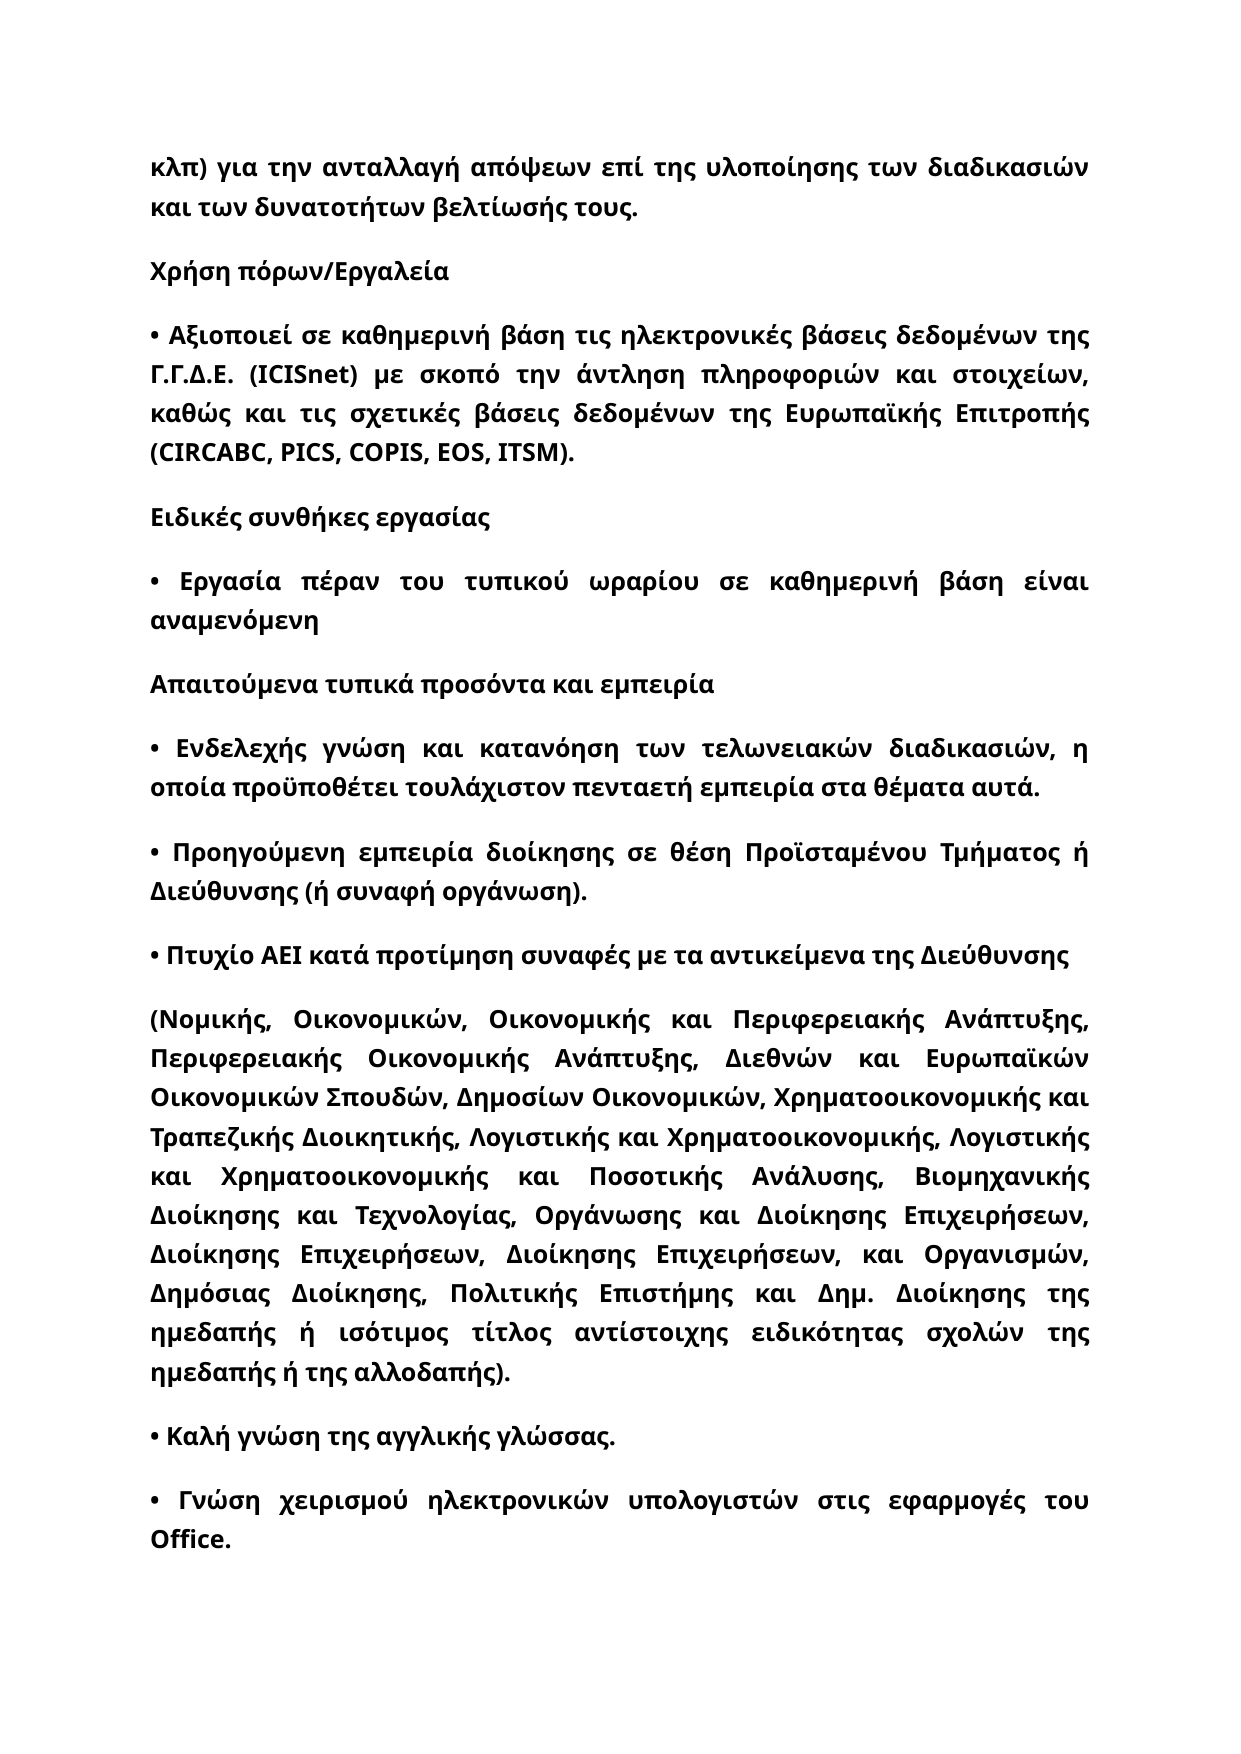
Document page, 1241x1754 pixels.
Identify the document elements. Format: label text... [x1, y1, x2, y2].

text Χρήση πόρων/Εργαλεία [150, 253, 1090, 287]
text (Νομικής, Οικονομικών, Οικονομικής και Περιφερειακής Ανάπτυξης, Περιφερειακής Οικονομικής Ανάπτυξης, Διεθνών και Ευρωπαϊκών Οικονομικών Σπουδών, Δημοσίων Οικονομικών, Χρηματοοικονομικής και Τραπεζικής Διοικητικής, Λογιστικής και Χρηματοοικονομικής, Λογιστικής και Χρηματοοικονομικής και Ποσοτικής Ανάλυσης, Βιομηχανικής Διοίκησης και Τεχνολογίας, Οργάνωσης και Διοίκησης Επιχειρήσεων, Διοίκησης Επιχειρήσεων, Διοίκησης Επιχειρήσεων, και Οργανισμών, Δημόσιας Διοίκησης, Πολιτικής Επιστήμης και Δημ. Διοίκησης της ημεδαπής ή ισότιμος τίτλος αντίστοιχης ειδικότητας σχολών της ημεδαπής ή της αλλοδαπής). [150, 1002, 1090, 1388]
text • Γνώση χειρισμού ηλεκτρονικών υπολογιστών στις εφαρμογές του Office. [150, 1482, 1090, 1556]
text • Αξιοποιεί σε καθημερινή βάση τις ηλεκτρονικές βάσεις δεδομένων της Γ.Γ.Δ.Ε. (ICISnet) με σκοπό την άντληση πληροφοριών και στοιχείων, καθώς και τις σχετικές βάσεις δεδομένων της Ευρωπαϊκής Επιτροπής (CIRCABC, PICS, COPIS, EOS, ITSM). [150, 317, 1090, 469]
text • Καλή γνώση της αγγλικής γλώσσας. [150, 1418, 1090, 1452]
text • Ενδελεχής γνώση και κατανόηση των τελωνειακών διαδικασιών, η οποία προϋποθέτει τουλάχιστον πενταετή εμπειρία στα θέματα αυτά. [150, 731, 1090, 804]
text • Προηγούμενη εμπειρία διοίκησης σε θέση Προϊσταμένου Τμήματος ή Διεύθυνσης (ή συναφή οργάνωση). [150, 834, 1090, 907]
text • Εργασία πέραν του τυπικού ωραρίου σε καθημερινή βάση είναι αναμενόμενη [150, 563, 1090, 637]
text Ειδικές συνθήκες εργασίας [150, 499, 1090, 533]
text • Πτυχίο ΑΕΙ κατά προτίμηση συναφές με τα αντικείμενα της Διεύθυνσης [150, 937, 1090, 972]
text Απαιτούμενα τυπικά προσόντα και εμπειρία [150, 667, 1090, 701]
text κλπ) για την ανταλλαγή απόψεων επί της υλοποίησης των διαδικασιών και των δυνατοτήτων βελτίωσής τους. [150, 150, 1090, 223]
